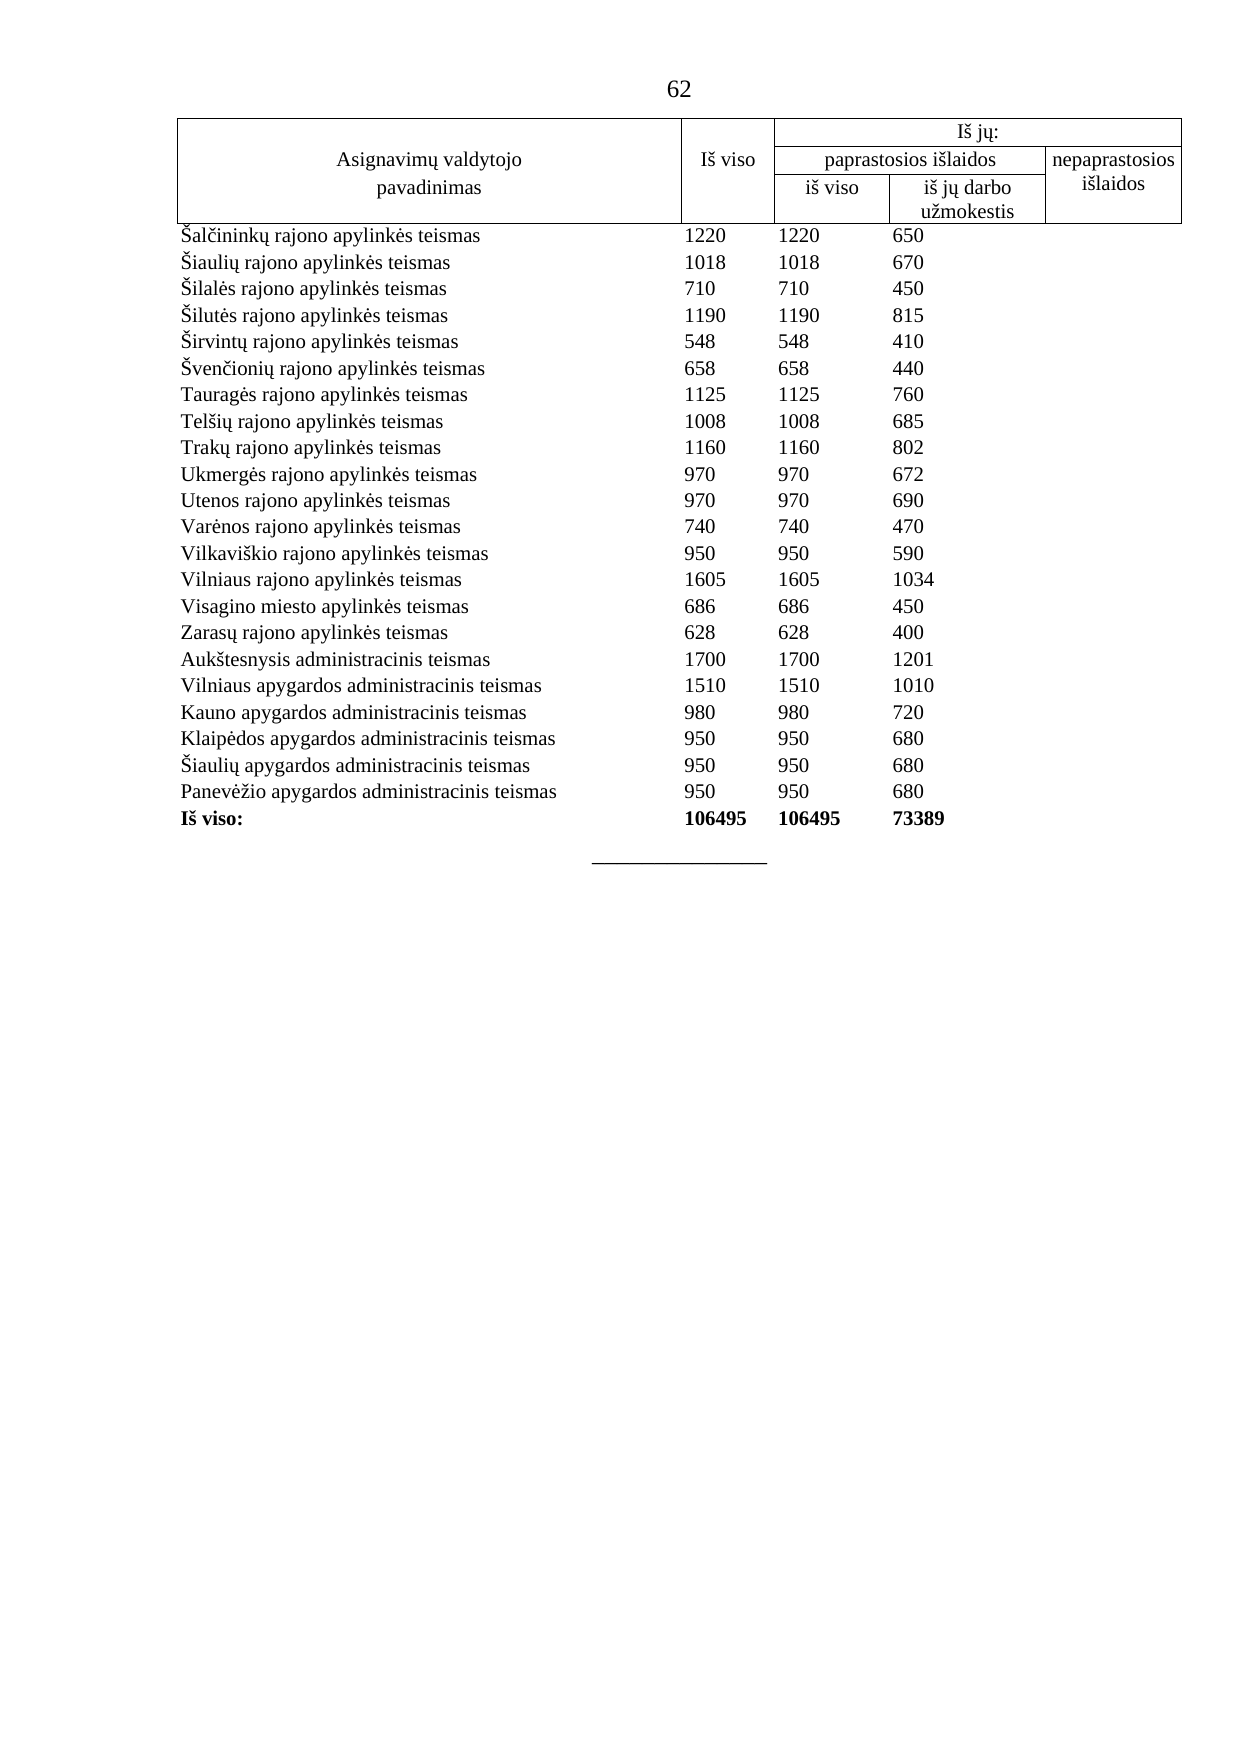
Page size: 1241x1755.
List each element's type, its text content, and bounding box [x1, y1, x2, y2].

table_cell [1046, 224, 1181, 250]
table_cell Asignavimų valdytojo [178, 146, 681, 174]
table_cell 685 [889, 409, 1046, 435]
table_cell 650 [889, 224, 1046, 250]
table_cell 73389 [889, 805, 1046, 838]
table_header Iš jų: [775, 119, 1181, 146]
table_cell 686 [775, 594, 889, 620]
table_cell 400 [889, 620, 1046, 647]
table_cell [1046, 779, 1181, 805]
table_cell [682, 174, 774, 223]
table_cell [1046, 461, 1181, 488]
table_cell 1510 [681, 673, 775, 699]
table_cell Šilutės rajono apylinkės teismas [177, 303, 681, 329]
table_cell 970 [681, 488, 775, 514]
table_cell [1046, 567, 1181, 594]
table_cell 1160 [681, 435, 775, 461]
table_cell 760 [889, 382, 1046, 408]
table_cell 1220 [681, 224, 775, 250]
table_cell iš jų darbo užmokestis [890, 175, 1045, 223]
table_cell 686 [681, 594, 775, 620]
table_cell Trakų rajono apylinkės teismas [177, 435, 681, 461]
table_cell Zarasų rajono apylinkės teismas [177, 620, 681, 647]
table_cell Šiaulių apygardos administracinis teismas [177, 753, 681, 779]
table_cell 970 [775, 488, 889, 514]
table_cell 1190 [681, 303, 775, 329]
table_cell 950 [775, 726, 889, 752]
table_cell 740 [775, 514, 889, 541]
table_cell Aukštesnysis administracinis teismas [177, 647, 681, 673]
table_cell [1046, 303, 1181, 329]
table_cell paprastosios išlaidos [775, 147, 1045, 174]
table_cell 1018 [775, 250, 889, 276]
table_cell 815 [889, 303, 1046, 329]
table_cell [1046, 382, 1181, 408]
table_cell 950 [775, 779, 889, 805]
table_cell 710 [681, 276, 775, 303]
table_cell 970 [775, 461, 889, 488]
table_cell Šalčininkų rajono apylinkės teismas [177, 224, 681, 250]
table_header [682, 119, 774, 146]
table_cell 950 [681, 541, 775, 567]
table_cell [1046, 409, 1181, 435]
table_cell 410 [889, 329, 1046, 356]
table_cell [1046, 805, 1181, 838]
table_cell Vilkaviškio rajono apylinkės teismas [177, 541, 681, 567]
table_cell [1046, 620, 1181, 647]
table_cell 720 [889, 700, 1046, 726]
table_cell [1046, 594, 1181, 620]
table_cell 950 [681, 753, 775, 779]
table_cell 658 [775, 356, 889, 382]
table_cell Visagino miesto apylinkės teismas [177, 594, 681, 620]
table_cell Iš viso [682, 146, 774, 174]
table_cell 1201 [889, 647, 1046, 673]
table_cell 1605 [775, 567, 889, 594]
table_cell pavadinimas [178, 174, 681, 223]
table_cell 1160 [775, 435, 889, 461]
table_cell [1046, 435, 1181, 461]
table_cell [1046, 673, 1181, 699]
table_cell Tauragės rajono apylinkės teismas [177, 382, 681, 408]
table_cell 1190 [775, 303, 889, 329]
table_cell 950 [681, 726, 775, 752]
table_cell 1034 [889, 567, 1046, 594]
table_cell Šiaulių rajono apylinkės teismas [177, 250, 681, 276]
table_cell Varėnos rajono apylinkės teismas [177, 514, 681, 541]
table_cell 590 [889, 541, 1046, 567]
table_cell 1125 [775, 382, 889, 408]
table_cell Širvintų rajono apylinkės teismas [177, 329, 681, 356]
table_cell 970 [681, 461, 775, 488]
table_cell Kauno apygardos administracinis teismas [177, 700, 681, 726]
table_cell [1046, 726, 1181, 752]
table_cell 106495 [681, 805, 775, 838]
table_cell Švenčionių rajono apylinkės teismas [177, 356, 681, 382]
table_cell 106495 [775, 805, 889, 838]
table_cell Panevėžio apygardos administracinis teismas [177, 779, 681, 805]
table_cell 980 [775, 700, 889, 726]
table_cell 628 [775, 620, 889, 647]
table_cell 548 [681, 329, 775, 356]
table_cell [1046, 541, 1181, 567]
table_cell 548 [775, 329, 889, 356]
table_cell Klaipėdos apygardos administracinis teismas [177, 726, 681, 752]
table_cell 1700 [681, 647, 775, 673]
table_cell [1046, 700, 1181, 726]
table_cell 658 [681, 356, 775, 382]
table_cell Vilniaus apygardos administracinis teismas [177, 673, 681, 699]
table_cell 1125 [681, 382, 775, 408]
table_cell [1046, 647, 1181, 673]
table_cell Telšių rajono apylinkės teismas [177, 409, 681, 435]
table_cell 710 [775, 276, 889, 303]
table_cell 1510 [775, 673, 889, 699]
table_cell 450 [889, 276, 1046, 303]
table_cell 950 [775, 753, 889, 779]
table_cell 628 [681, 620, 775, 647]
table_cell [1046, 753, 1181, 779]
table_cell Vilniaus rajono apylinkės teismas [177, 567, 681, 594]
table_cell 980 [681, 700, 775, 726]
table_cell [1046, 329, 1181, 356]
text ______________ [177, 838, 1181, 867]
table_cell 440 [889, 356, 1046, 382]
table_cell 680 [889, 779, 1046, 805]
table_cell 950 [775, 541, 889, 567]
table_cell iš viso [775, 175, 889, 223]
table_cell nepaprastosios išlaidos [1046, 147, 1181, 223]
table_cell 450 [889, 594, 1046, 620]
table_cell 1008 [775, 409, 889, 435]
table_cell 1700 [775, 647, 889, 673]
table_cell 690 [889, 488, 1046, 514]
table_cell [1046, 250, 1181, 276]
table_cell 802 [889, 435, 1046, 461]
table_cell 740 [681, 514, 775, 541]
table_cell 680 [889, 726, 1046, 752]
table_cell Ukmergės rajono apylinkės teismas [177, 461, 681, 488]
table_cell 680 [889, 753, 1046, 779]
table_cell 670 [889, 250, 1046, 276]
table_cell [1046, 276, 1181, 303]
table_cell [1046, 488, 1181, 514]
table_cell 1220 [775, 224, 889, 250]
table_cell Iš viso: [177, 805, 681, 838]
table_cell 950 [681, 779, 775, 805]
table_cell 1008 [681, 409, 775, 435]
table_cell [1046, 514, 1181, 541]
table_cell 1605 [681, 567, 775, 594]
table_header [178, 119, 681, 146]
table_cell 1010 [889, 673, 1046, 699]
table_cell Šilalės rajono apylinkės teismas [177, 276, 681, 303]
table_cell 1018 [681, 250, 775, 276]
table_cell Utenos rajono apylinkės teismas [177, 488, 681, 514]
table_cell [1046, 356, 1181, 382]
table_cell 672 [889, 461, 1046, 488]
table_cell 470 [889, 514, 1046, 541]
